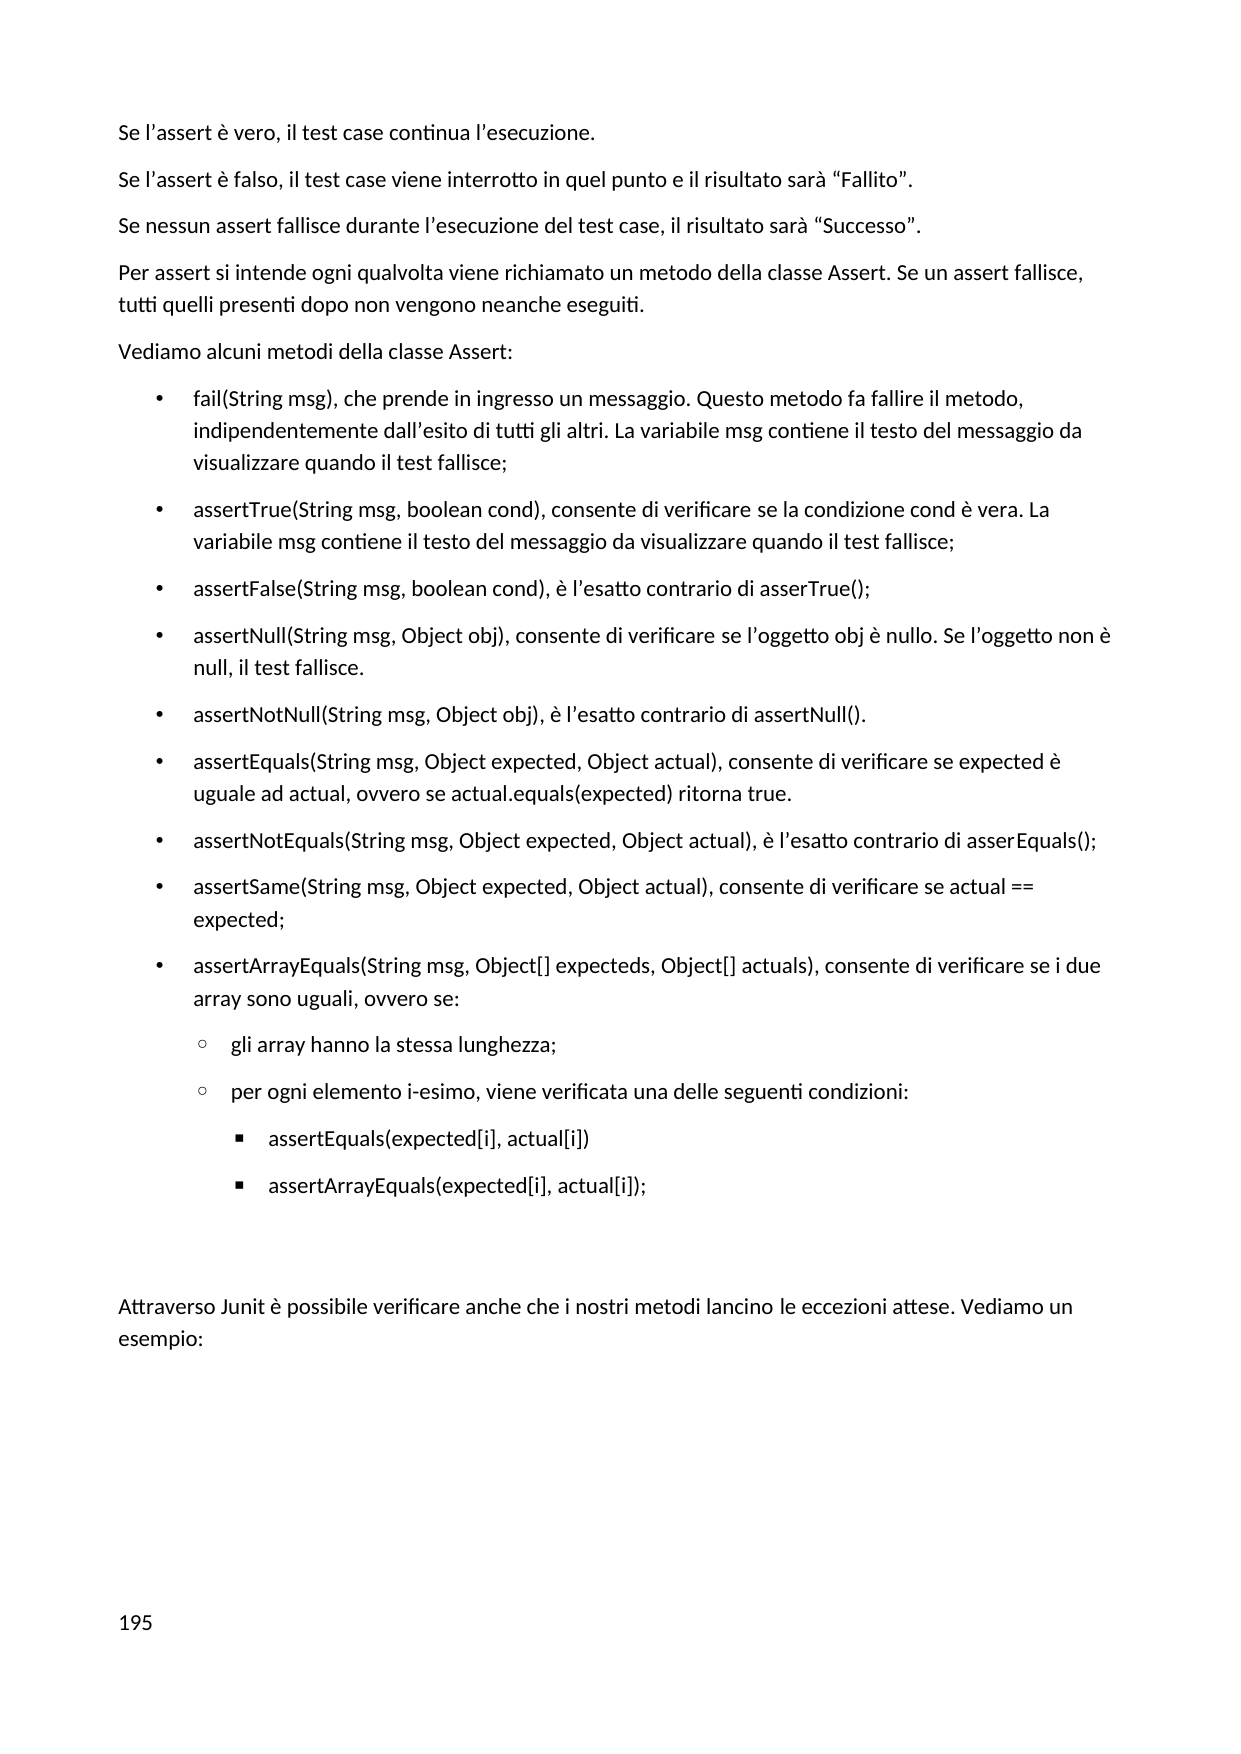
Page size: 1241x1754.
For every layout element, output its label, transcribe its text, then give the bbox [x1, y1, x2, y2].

list gli array hanno la stessa lunghezza; [193, 1030, 1122, 1058]
list assertEquals(String msg, Object expected, Object actual), consente di verificare se expected è uguale ad actual, ovvero se actual.equals(expected) ritorna true. [156, 747, 1122, 807]
list per ogni elemento i-esimo, viene verificata una delle seguenti condizioni: [193, 1077, 1122, 1105]
list assertArrayEquals(expected[i], actual[i]); [231, 1171, 1122, 1199]
list assertArrayEquals(String msg, Object[] expecteds, Object[] actuals), consente di verificare se i due array sono uguali, ovvero se: [156, 951, 1122, 1012]
list assertSame(String msg, Object expected, Object actual), consente di verificare se actual == expected; [156, 872, 1122, 933]
text Se l’assert è vero, il test case continua l’esecuzione. [118, 118, 1122, 146]
text Se nessun assert fallisce durante l’esecuzione del test case, il risultato sarà “Successo”. [118, 212, 1122, 240]
list assertFalse(String msg, boolean cond), è l’esatto contrario di asserTrue(); [156, 574, 1122, 602]
list assertNull(String msg, Object obj), consente di verificare se l’oggetto obj è nullo. Se l’oggetto non è null, il test fallisce. [156, 621, 1122, 681]
text Vediamo alcuni metodi della classe Assert: [118, 337, 1122, 365]
list assertEquals(expected[i], actual[i]) [231, 1124, 1122, 1152]
text Se l’assert è falso, il test case viene interrotto in quel punto e il risultato sarà “Fallito”. [118, 165, 1122, 193]
text Per assert si intende ogni qualvolta viene richiamato un metodo della classe Assert. Se un assert fallisce, tutti quelli presenti dopo non vengono neanche eseguiti. [118, 258, 1122, 319]
text Attraverso Junit è possibile verificare anche che i nostri metodi lancino le eccezioni attese. Vediamo un esempio: [118, 1292, 1122, 1352]
list fail(String msg), che prende in ingresso un messaggio. Questo metodo fa fallire il metodo, indipendentemente dall’esito di tutti gli altri. La variabile msg contiene il testo del messaggio da visualizzare quando il test fallisce; [156, 384, 1122, 477]
list assertNotEquals(String msg, Object expected, Object actual), è l’esatto contrario di asserEquals(); [156, 826, 1122, 854]
list assertNotNull(String msg, Object obj), è l’esatto contrario di assertNull(). [156, 700, 1122, 728]
list assertTrue(String msg, boolean cond), consente di verificare se la condizione cond è vera. La variabile msg contiene il testo del messaggio da visualizzare quando il test fallisce; [156, 495, 1122, 556]
